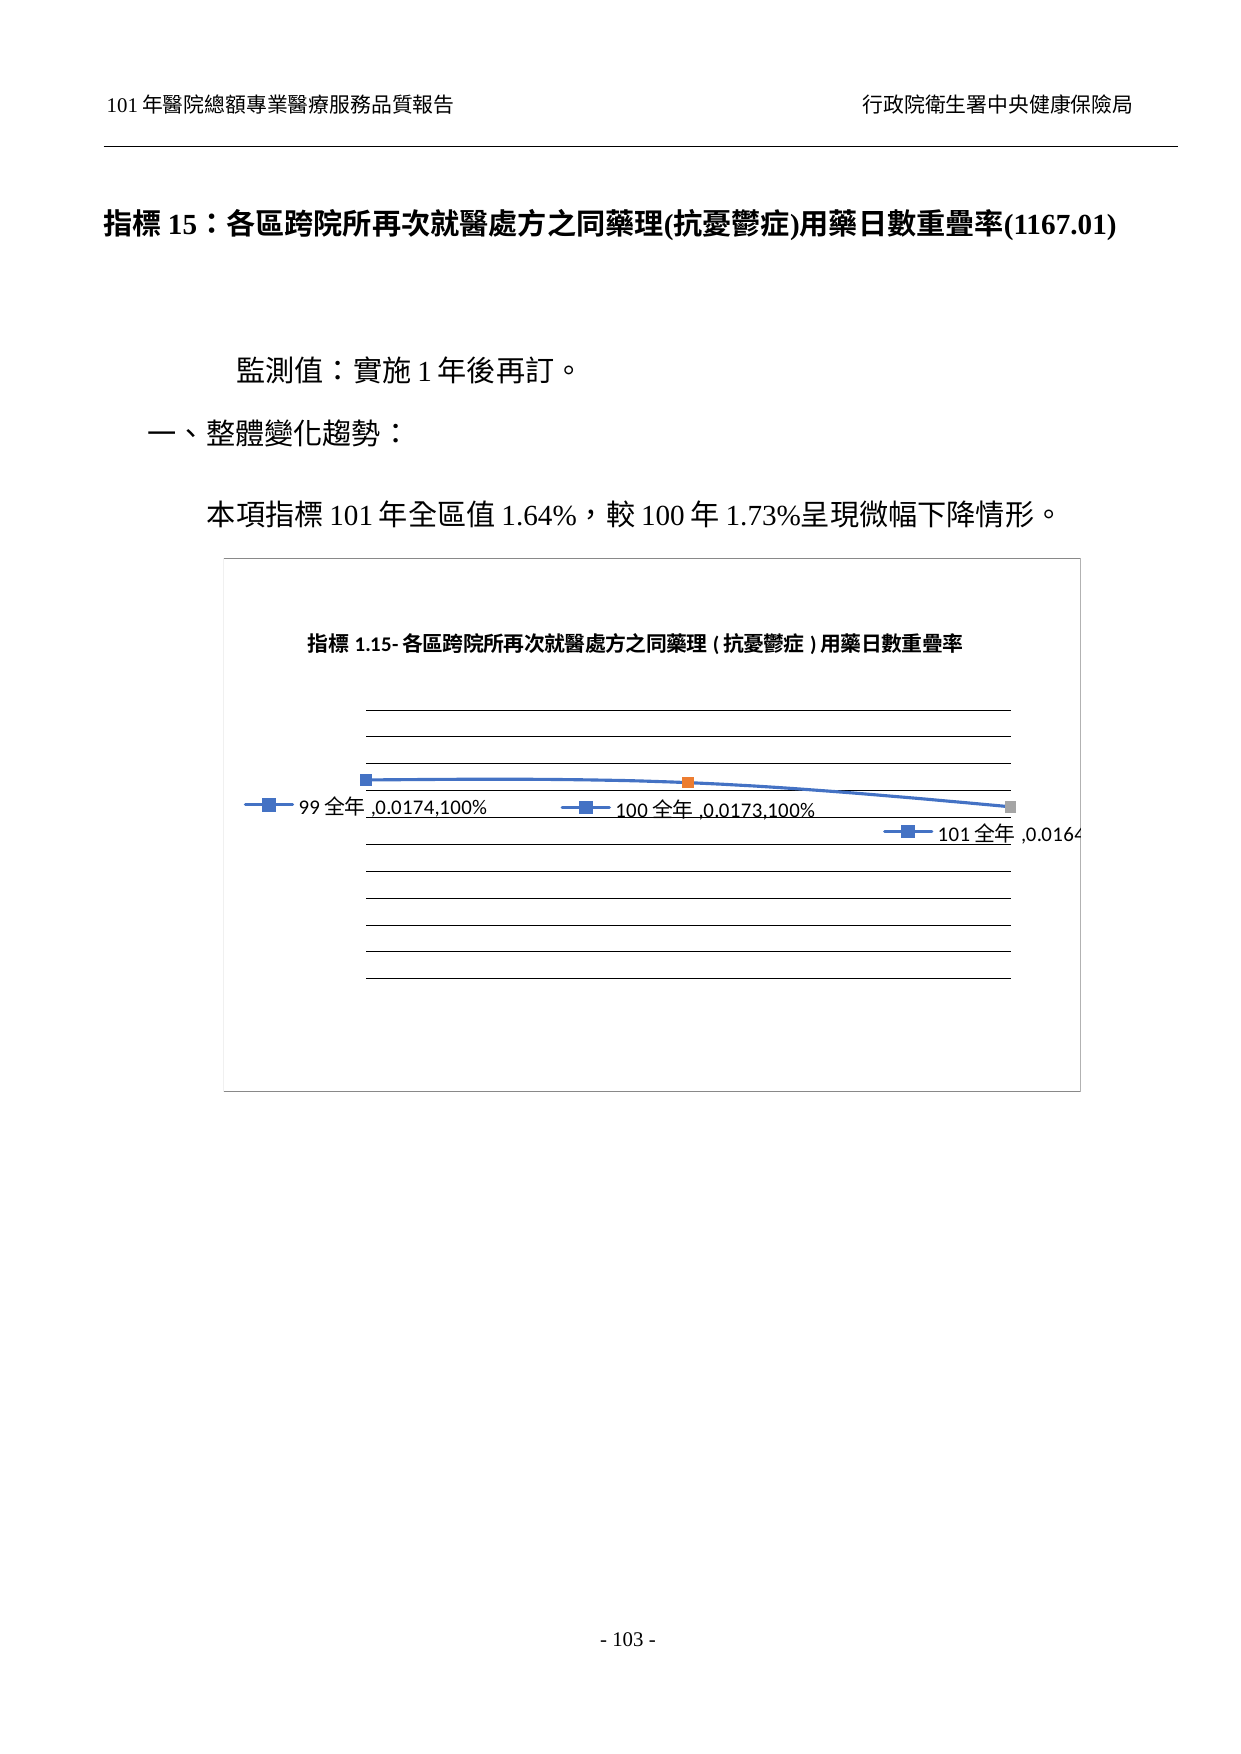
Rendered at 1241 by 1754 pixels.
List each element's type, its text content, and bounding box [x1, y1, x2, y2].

text 監測值：實施1年後再訂。 [103, 327, 1152, 390]
text 本項指標101年全區值1.64%，較100年1.73%呈現微幅下降情形。 [207, 471, 1152, 533]
text 一、整體變化趨勢： [128, 390, 1152, 452]
subtitle 指標15：各區跨院所再次就醫處方之同藥理(抗憂鬱症)用藥日數重疊率(1167.01) [103, 180, 1152, 243]
